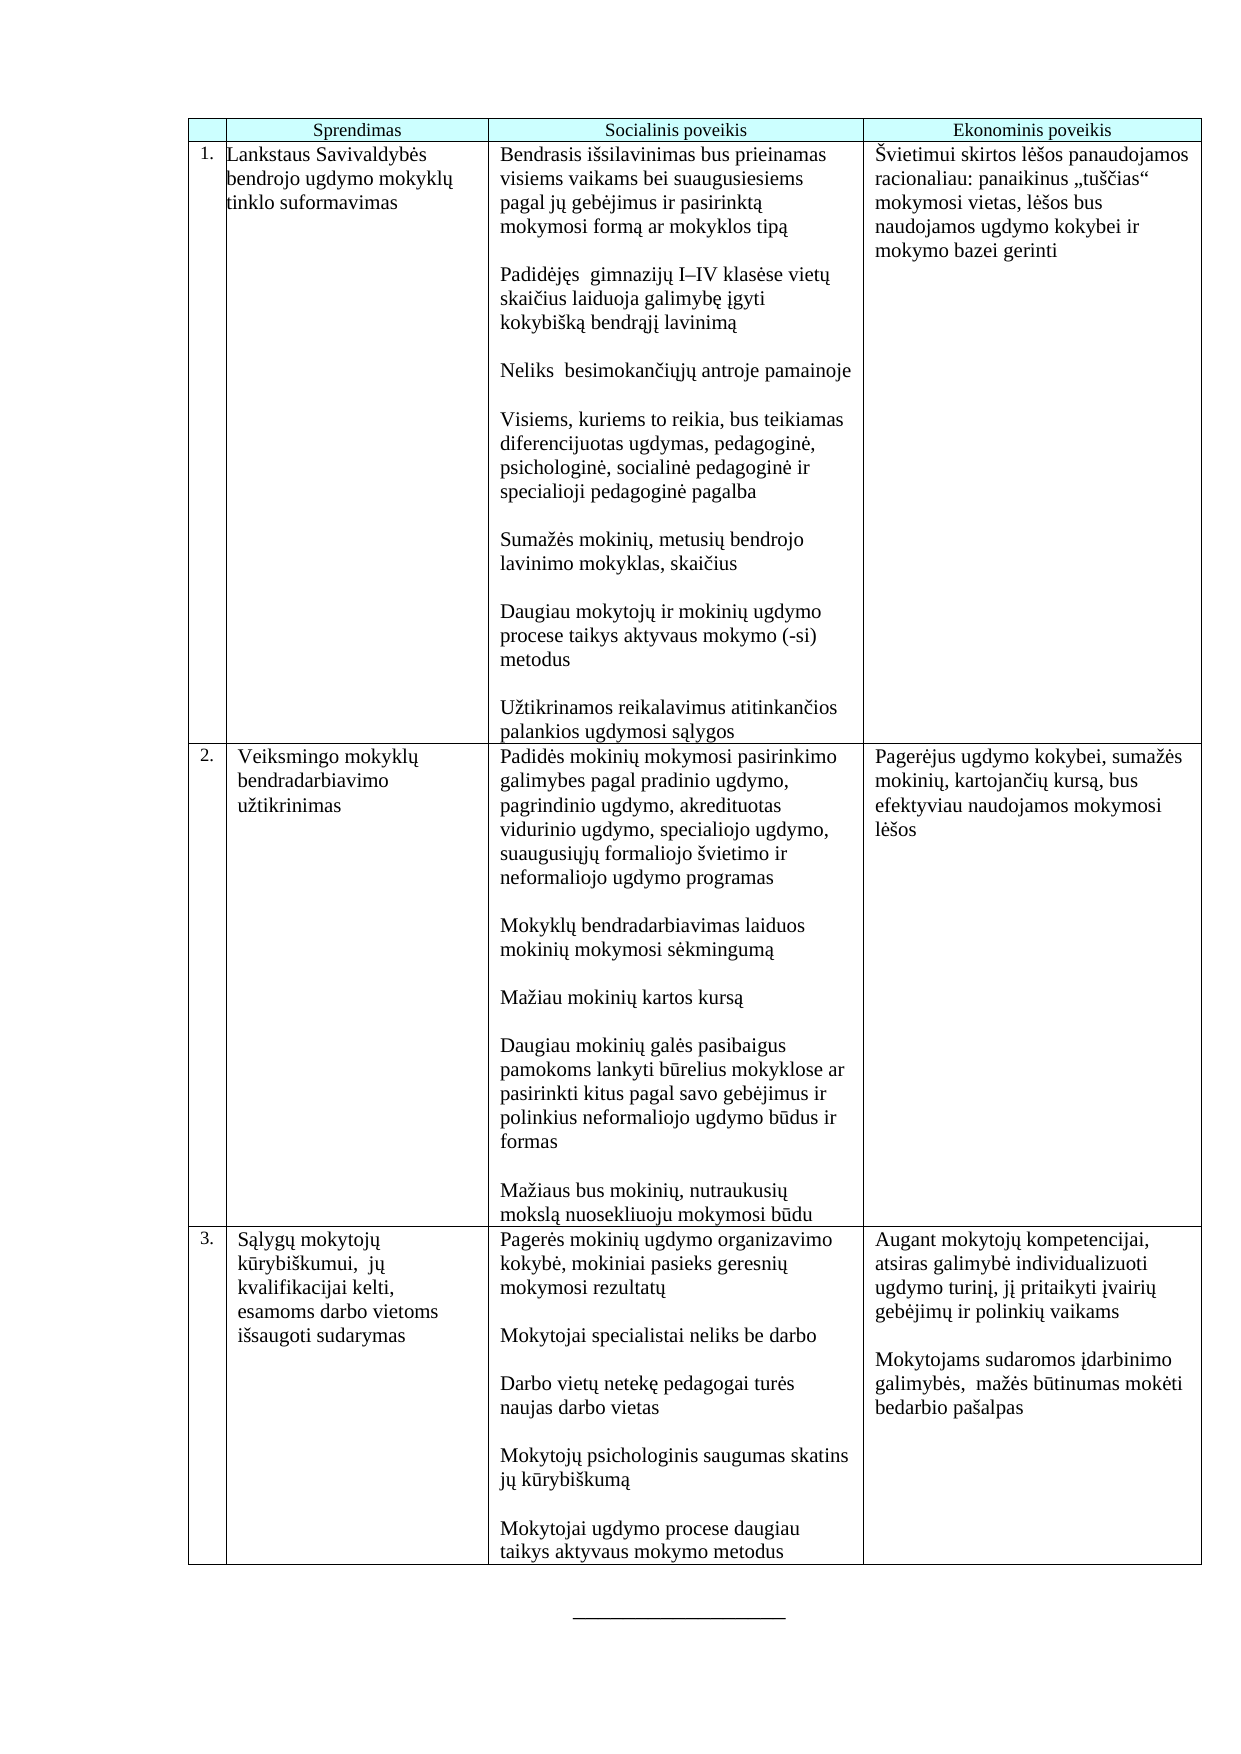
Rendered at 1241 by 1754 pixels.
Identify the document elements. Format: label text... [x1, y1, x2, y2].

table_cell Pagerės mokinių ugdymo organizavimo kokybė, mokiniai pasieks geresnių mokymosi rezultatų Mokytojai specialistai neliks be darbo Darbo vietų netekę pedagogai turės naujas darbo vietas Mokytojų psichologinis saugumas skatins jų kūrybiškumą Mokytojai ugdymo procese daugiau taikys aktyvaus mokymo metodus [489, 1227, 863, 1563]
table_cell 3. [189, 1227, 226, 1563]
table_header Sprendimas [227, 119, 488, 141]
table_cell 2. [189, 744, 226, 1226]
table_cell Pagerėjus ugdymo kokybei, sumažės mokinių, kartojančių kursą, bus efektyviau naudojamos mokymosi lėšos [864, 744, 1201, 1226]
table_cell Veiksmingo mokyklų bendradarbiavimo užtikrinimas [227, 744, 488, 1226]
table_cell Padidės mokinių mokymosi pasirinkimo galimybes pagal pradinio ugdymo, pagrindinio ugdymo, akredituotas vidurinio ugdymo, specialiojo ugdymo, suaugusiųjų formaliojo švietimo ir neformaliojo ugdymo programas Mokyklų bendradarbiavimas laiduos mokinių mokymosi sėkmingumą Mažiau mokinių kartos kursą Daugiau mokinių galės pasibaigus pamokoms lankyti būrelius mokyklose ar pasirinkti kitus pagal savo gebėjimus ir polinkius neformaliojo ugdymo būdus ir formas Mažiaus bus mokinių, nutraukusių mokslą nuosekliuoju mokymosi būdu [489, 744, 863, 1226]
table_cell Švietimui skirtos lėšos panaudojamos racionaliau: panaikinus „tuščias“ mokymosi vietas, lėšos bus naudojamos ugdymo kokybei ir mokymo bazei gerinti [864, 142, 1201, 743]
table_cell Lankstaus Savivaldybės bendrojo ugdymo mokyklų tinklo suformavimas [227, 142, 488, 743]
table_cell Sąlygų mokytojų kūrybiškumui, jų kvalifikacijai kelti, esamoms darbo vietoms išsaugoti sudarymas [227, 1227, 488, 1563]
table_cell 1. [189, 142, 226, 743]
text _________________ [177, 1593, 1181, 1622]
table_cell Augant mokytojų kompetencijai, atsiras galimybė individualizuoti ugdymo turinį, jį pritaikyti įvairių gebėjimų ir polinkių vaikams Mokytojams sudaromos įdarbinimo galimybės, mažės būtinumas mokėti bedarbio pašalpas [864, 1227, 1201, 1563]
table_cell Bendrasis išsilavinimas bus prieinamas visiems vaikams bei suaugusiesiems pagal jų gebėjimus ir pasirinktą mokymosi formą ar mokyklos tipą Padidėjęs gimnazijų I–IV klasėse vietų skaičius laiduoja galimybę įgyti kokybišką bendrąjį lavinimą Neliks besimokančiųjų antroje pamainoje Visiems, kuriems to reikia, bus teikiamas diferencijuotas ugdymas, pedagoginė, psichologinė, socialinė pedagoginė ir specialioji pedagoginė pagalba Sumažės mokinių, metusių bendrojo lavinimo mokyklas, skaičius Daugiau mokytojų ir mokinių ugdymo procese taikys aktyvaus mokymo (-si) metodus Užtikrinamos reikalavimus atitinkančios palankios ugdymosi sąlygos [489, 142, 863, 743]
table_header Socialinis poveikis [489, 119, 863, 141]
table_header [189, 119, 226, 141]
table_header Ekonominis poveikis [864, 119, 1201, 141]
